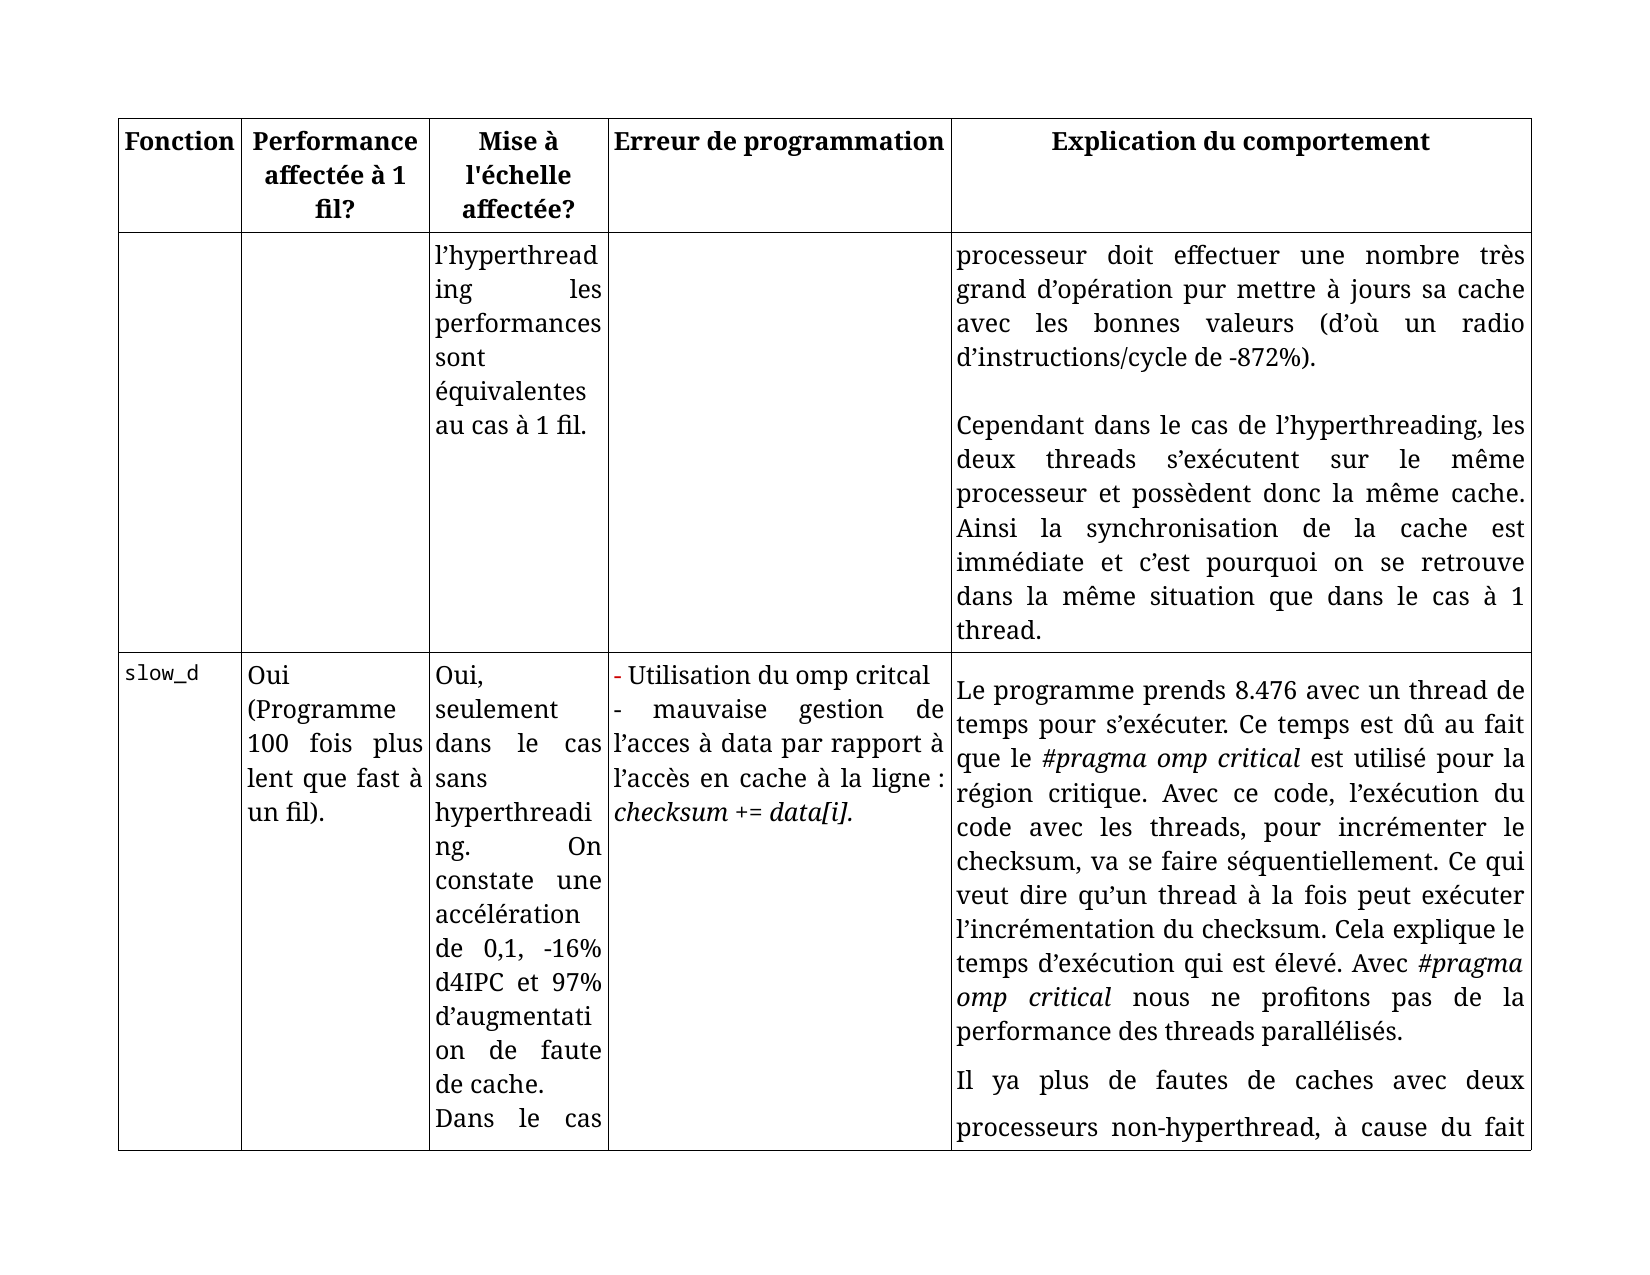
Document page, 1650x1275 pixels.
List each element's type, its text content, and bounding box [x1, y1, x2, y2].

table_cell [242, 233, 429, 652]
table_cell Oui, seulement dans le cas sans hyperthreading. On constate une accélération de 0,1, -16% d4IPC et 97% d’augmentation de faute de cache. Dans le cas [430, 653, 608, 1149]
table_cell processeur doit effectuer une nombre très grand d’opération pur mettre à jours sa cache avec les bonnes valeurs (d’où un radio d’instructions/cycle de -872%). Cependant dans le cas de l’hyperthreading, les deux threads s’exécutent sur le même processeur et possèdent donc la même cache. Ainsi la synchronisation de la cache est immédiate et c’est pourquoi on se retrouve dans la même situation que dans le cas à 1 thread. [952, 233, 1531, 652]
table_cell [609, 233, 951, 652]
table_cell slow_d [119, 653, 241, 1149]
table_header Explication du comportement [952, 119, 1531, 232]
table_cell Le programme prends 8.476 avec un thread de temps pour s’exécuter. Ce temps est dû au fait que le #pragma omp critical est utilisé pour la région critique. Avec ce code, l’exécution du code avec les threads, pour incrémenter le checksum, va se faire séquentiellement. Ce qui veut dire qu’un thread à la fois peut exécuter l’incrémentation du checksum. Cela explique le temps d’exécution qui est élevé. Avec #pragma omp critical nous ne profitons pas de la performance des threads parallélisés. Il ya plus de fautes de caches avec deux processeurs non-hyperthread, à cause du fait [952, 653, 1531, 1149]
table_cell Oui (Programme 100 fois plus lent que fast à un fil). [242, 653, 429, 1149]
table_cell - Utilisation du omp critcal - mauvaise gestion de l’acces à data par rapport à l’accès en cache à la ligne : checksum += data[i]. [609, 653, 951, 1149]
table_header Performance affectée à 1 fil? [242, 119, 429, 232]
table_header Fonction [119, 119, 241, 232]
table_cell l’hyperthreading les performances sont équivalentes au cas à 1 fil. [430, 233, 608, 652]
table_cell [119, 233, 241, 652]
table_header Mise à l'échelle affectée? [430, 119, 608, 232]
table_header Erreur de programmation [609, 119, 951, 232]
